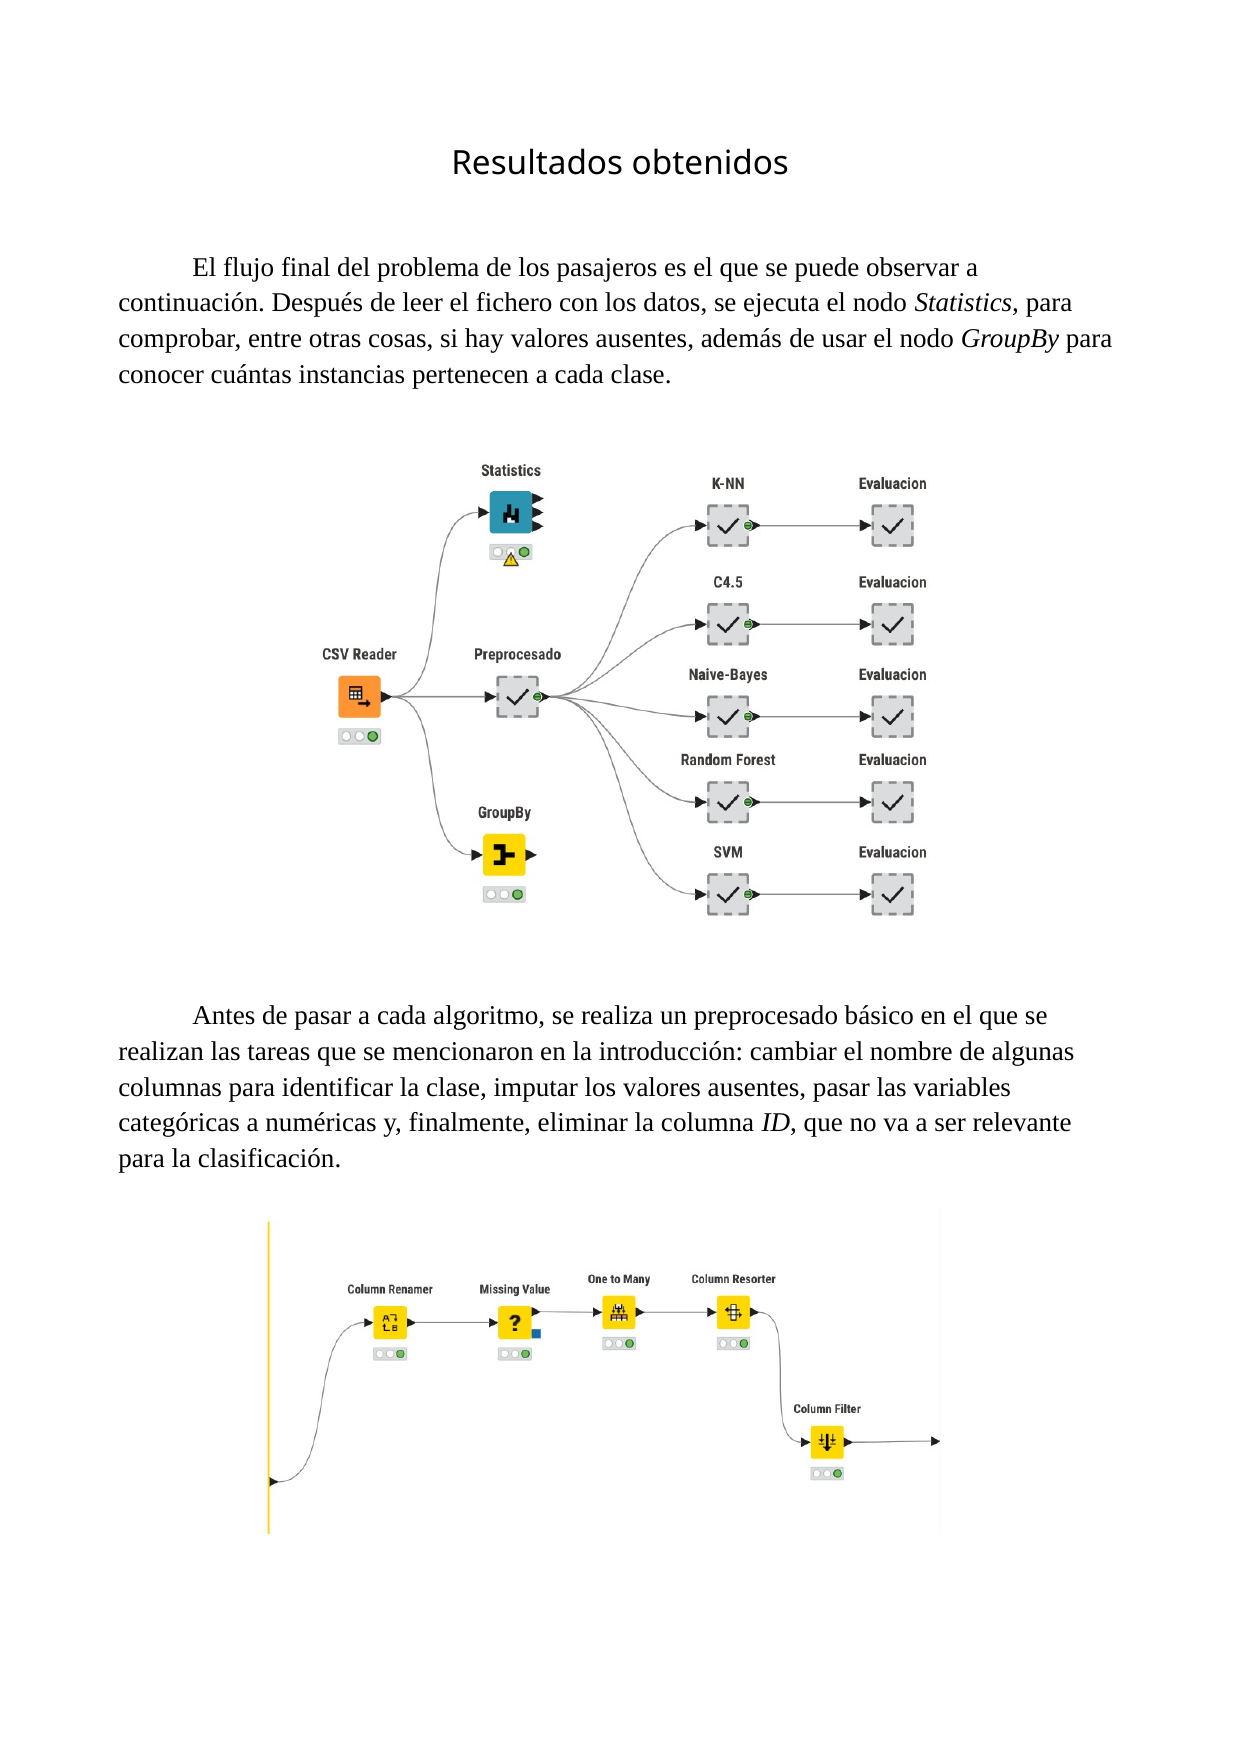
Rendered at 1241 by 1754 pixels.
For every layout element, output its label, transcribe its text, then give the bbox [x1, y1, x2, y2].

text Antes de pasar a cada algoritmo, se realiza un preprocesado básico en el que se realizan las tareas que se mencionaron en la introducción: cambiar el nombre de algunas columnas para identificar la clase, imputar los valores ausentes, pasar las variables categóricas a numéricas y, finalmente, eliminar la columna ID, que no va a ser relevante para la clasificación. [118, 999, 1122, 1173]
text El flujo final del problema de los pasajeros es el que se puede observar a continuación. Después de leer el fichero con los datos, se ejecuta el nodo Statistics, para comprobar, entre otras cosas, si hay valores ausentes, además de usar el nodo GroupBy para conocer cuántas instancias pertenecen a cada clase. [118, 251, 1122, 389]
picture [267, 1207, 941, 1534]
subtitle Resultados obtenidos [118, 139, 1122, 184]
picture [260, 433, 996, 955]
